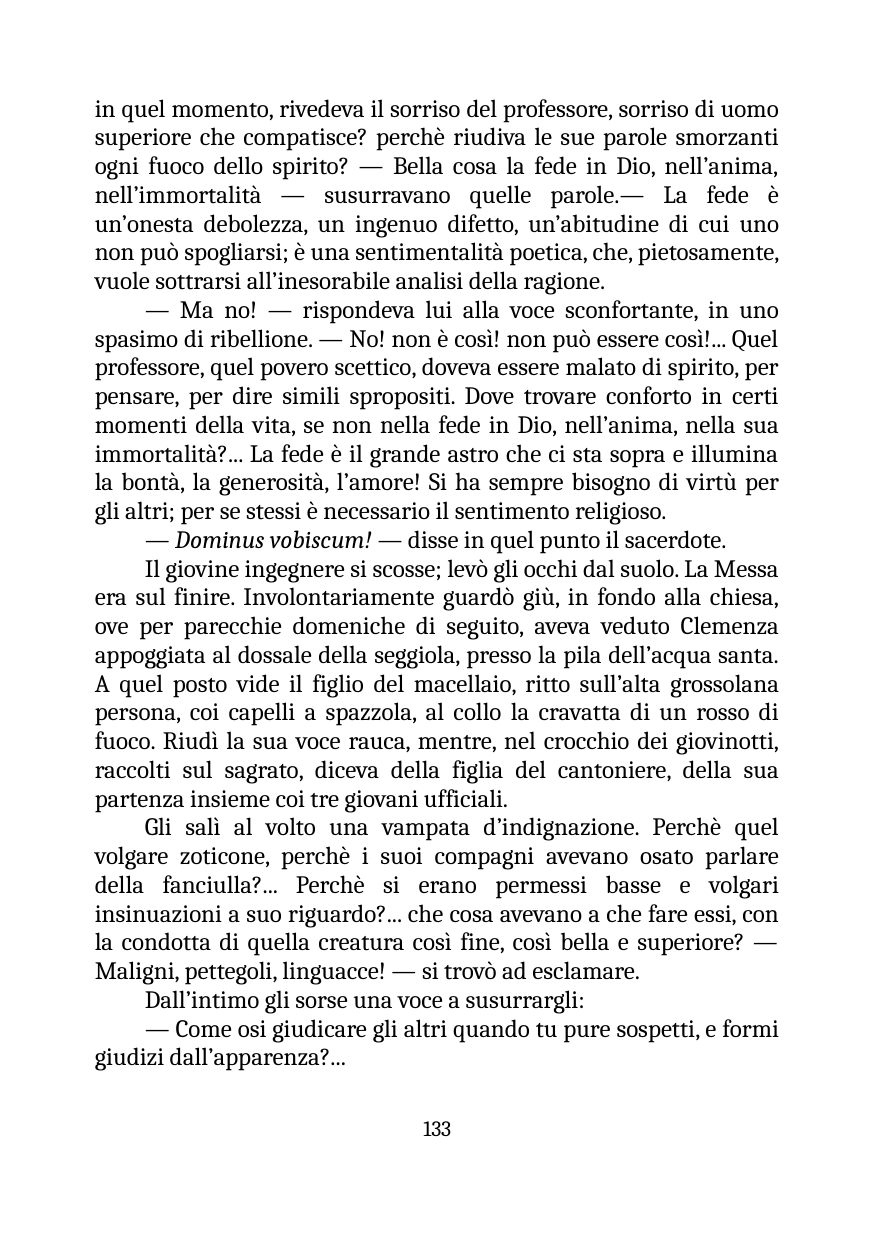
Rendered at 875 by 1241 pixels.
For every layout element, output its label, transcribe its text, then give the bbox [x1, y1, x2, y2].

text in quel momento, rivedeva il sorriso del professore, sorriso di uomo superiore che compatisce? perchè riudiva le sue parole smorzanti ogni fuoco dello spirito? — Bella cosa la fede in Dio, nell’anima, nell’immortalità — susurravano quelle parole.— La fede è un’onesta debolezza, un ingenuo difetto, un’abitudine di cui uno non può spogliarsi; è una sentimentalità poetica, che, pietosamente, vuole sottrarsi all’inesorabile analisi della ragione. [94, 94, 779, 296]
text Dall’intimo gli sorse una voce a susurrargli: [94, 986, 779, 1014]
text — Dominus vobiscum! — disse in quel punto il sacerdote. [94, 526, 779, 554]
text — Ma no! — rispondeva lui alla voce sconfortante, in uno spasimo di ribellione. — No! non è così! non può essere così!... Quel professore, quel povero scettico, doveva essere malato di spirito, per pensare, per dire simili spropositi. Dove trovare conforto in certi momenti della vita, se non nella fede in Dio, nell’anima, nella sua immortalità?... La fede è il grande astro che ci sta sopra e illumina la bontà, la generosità, l’amore! Si ha sempre bisogno di virtù per gli altri; per se stessi è necessario il sentimento religioso. [94, 296, 779, 526]
text — Come osi giudicare gli altri quando tu pure sospetti, e formi giudizi dall’apparenza?... [94, 1014, 779, 1072]
text Il giovine ingegnere si scosse; levò gli occhi dal suolo. La Messa era sul finire. Involontariamente guardò giù, in fondo alla chiesa, ove per parecchie domeniche di seguito, aveva veduto Clemenza appoggiata al dossale della seggiola, presso la pila dell’acqua santa. A quel posto vide il figlio del macellaio, ritto sull’alta grossolana persona, coi capelli a spazzola, al collo la cravatta di un rosso di fuoco. Riudì la sua voce rauca, mentre, nel crocchio dei giovinotti, raccolti sul sagrato, diceva della figlia del cantoniere, della sua partenza insieme coi tre giovani ufficiali. [94, 554, 779, 813]
text Gli salì al volto una vampata d’indignazione. Perchè quel volgare zoticone, perchè i suoi compagni avevano osato parlare della fanciulla?... Perchè si erano permessi basse e volgari insinuazioni a suo riguardo?... che cosa avevano a che fare essi, con la condotta di quella creatura così fine, così bella e superiore? — Maligni, pettegoli, linguacce! — si trovò ad esclamare. [94, 813, 779, 986]
